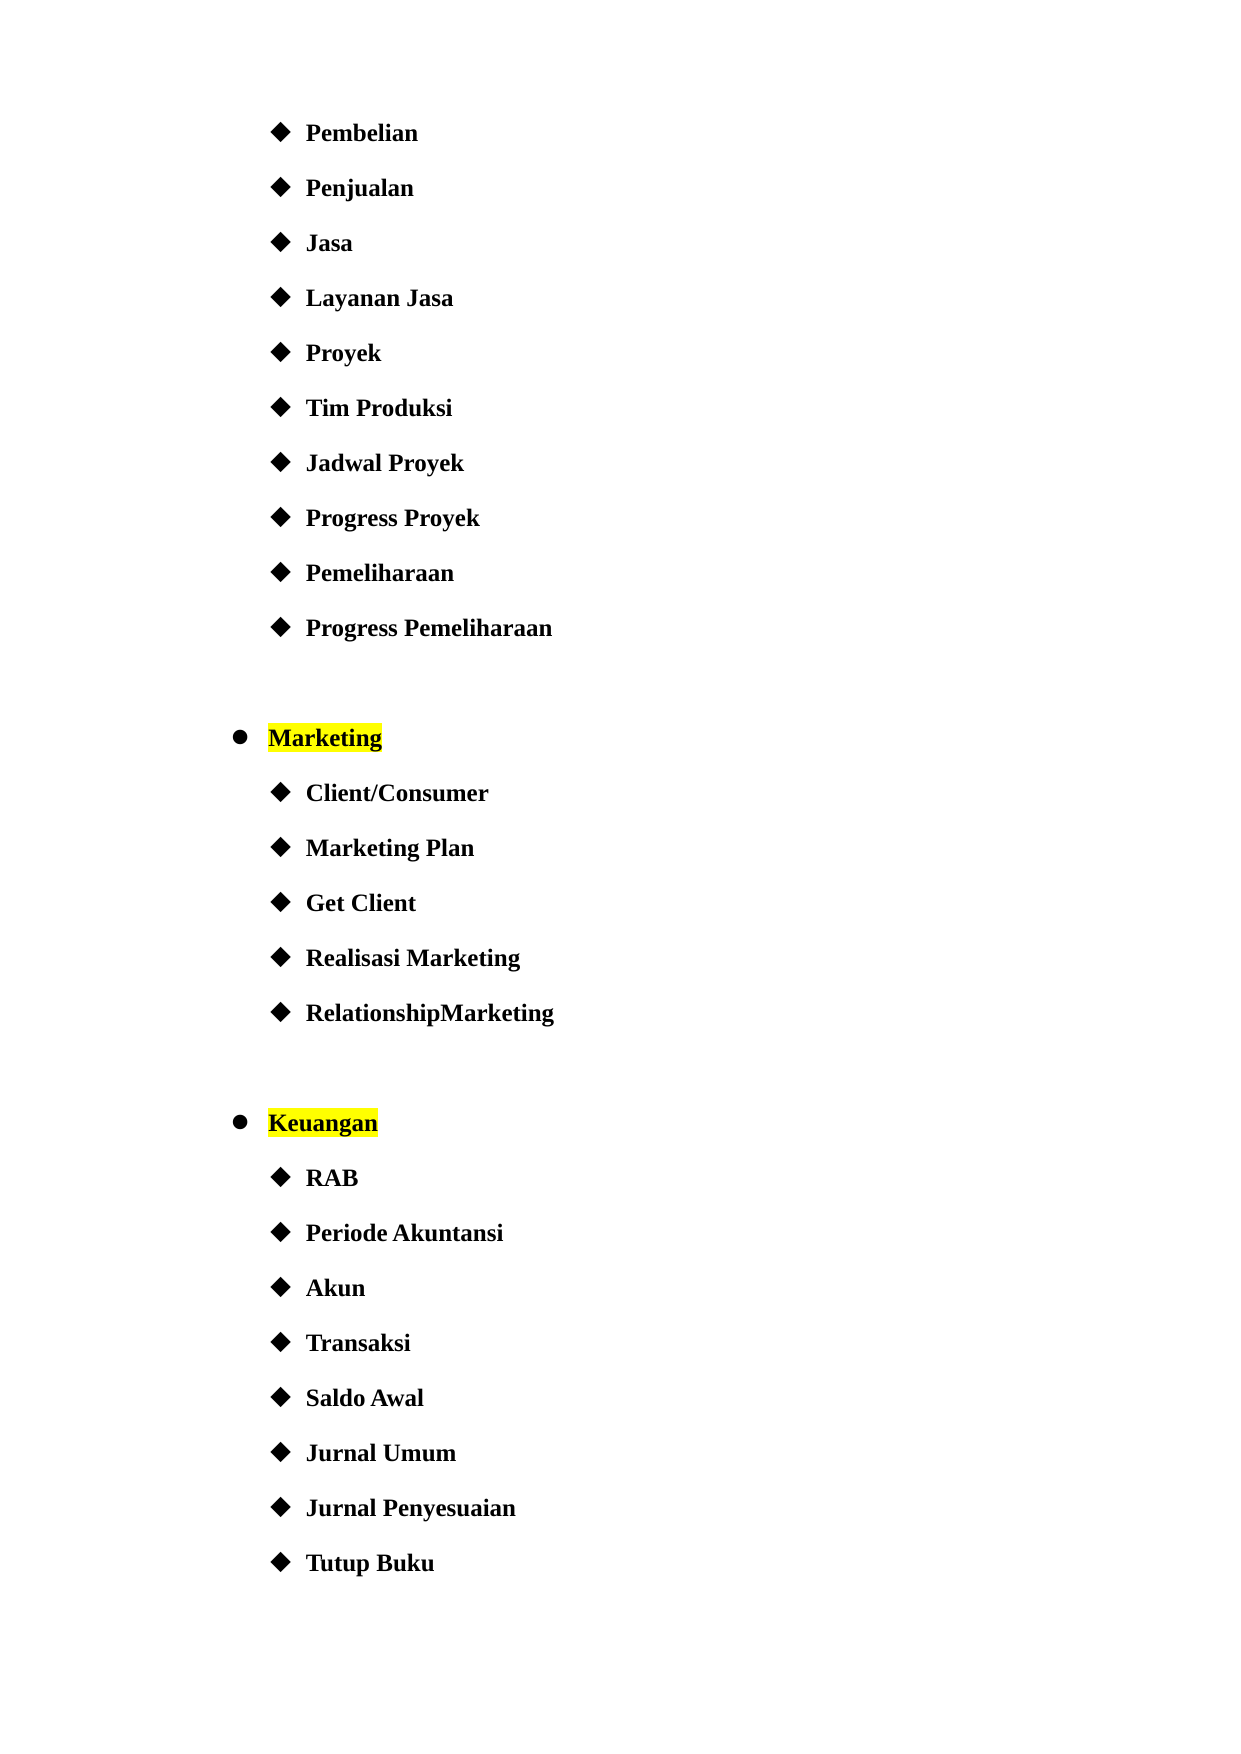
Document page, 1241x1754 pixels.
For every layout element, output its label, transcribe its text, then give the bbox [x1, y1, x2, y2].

list RAB [268, 1163, 1122, 1192]
list RelationshipMarketing [268, 998, 1122, 1027]
list Jadwal Proyek [268, 448, 1122, 477]
list Progress Pemeliharaan [268, 613, 1122, 642]
list Pemeliharaan [268, 558, 1122, 587]
list Client/Consumer [268, 778, 1122, 807]
list Penjualan [268, 173, 1122, 202]
list Tim Produksi [268, 393, 1122, 422]
list Marketing Plan [268, 833, 1122, 862]
list Pembelian [268, 118, 1122, 147]
list Jurnal Umum [268, 1438, 1122, 1467]
list Jasa [268, 228, 1122, 257]
list Tutup Buku [268, 1548, 1122, 1577]
list Marketing [231, 723, 1122, 752]
list Periode Akuntansi [268, 1218, 1122, 1247]
list Progress Proyek [268, 503, 1122, 532]
list Transaksi [268, 1328, 1122, 1357]
list Jurnal Penyesuaian [268, 1493, 1122, 1522]
list Keuangan [231, 1108, 1122, 1137]
list Layanan Jasa [268, 283, 1122, 312]
list Get Client [268, 888, 1122, 917]
list Realisasi Marketing [268, 943, 1122, 972]
list Akun [268, 1273, 1122, 1302]
list Saldo Awal [268, 1383, 1122, 1412]
list Proyek [268, 338, 1122, 367]
